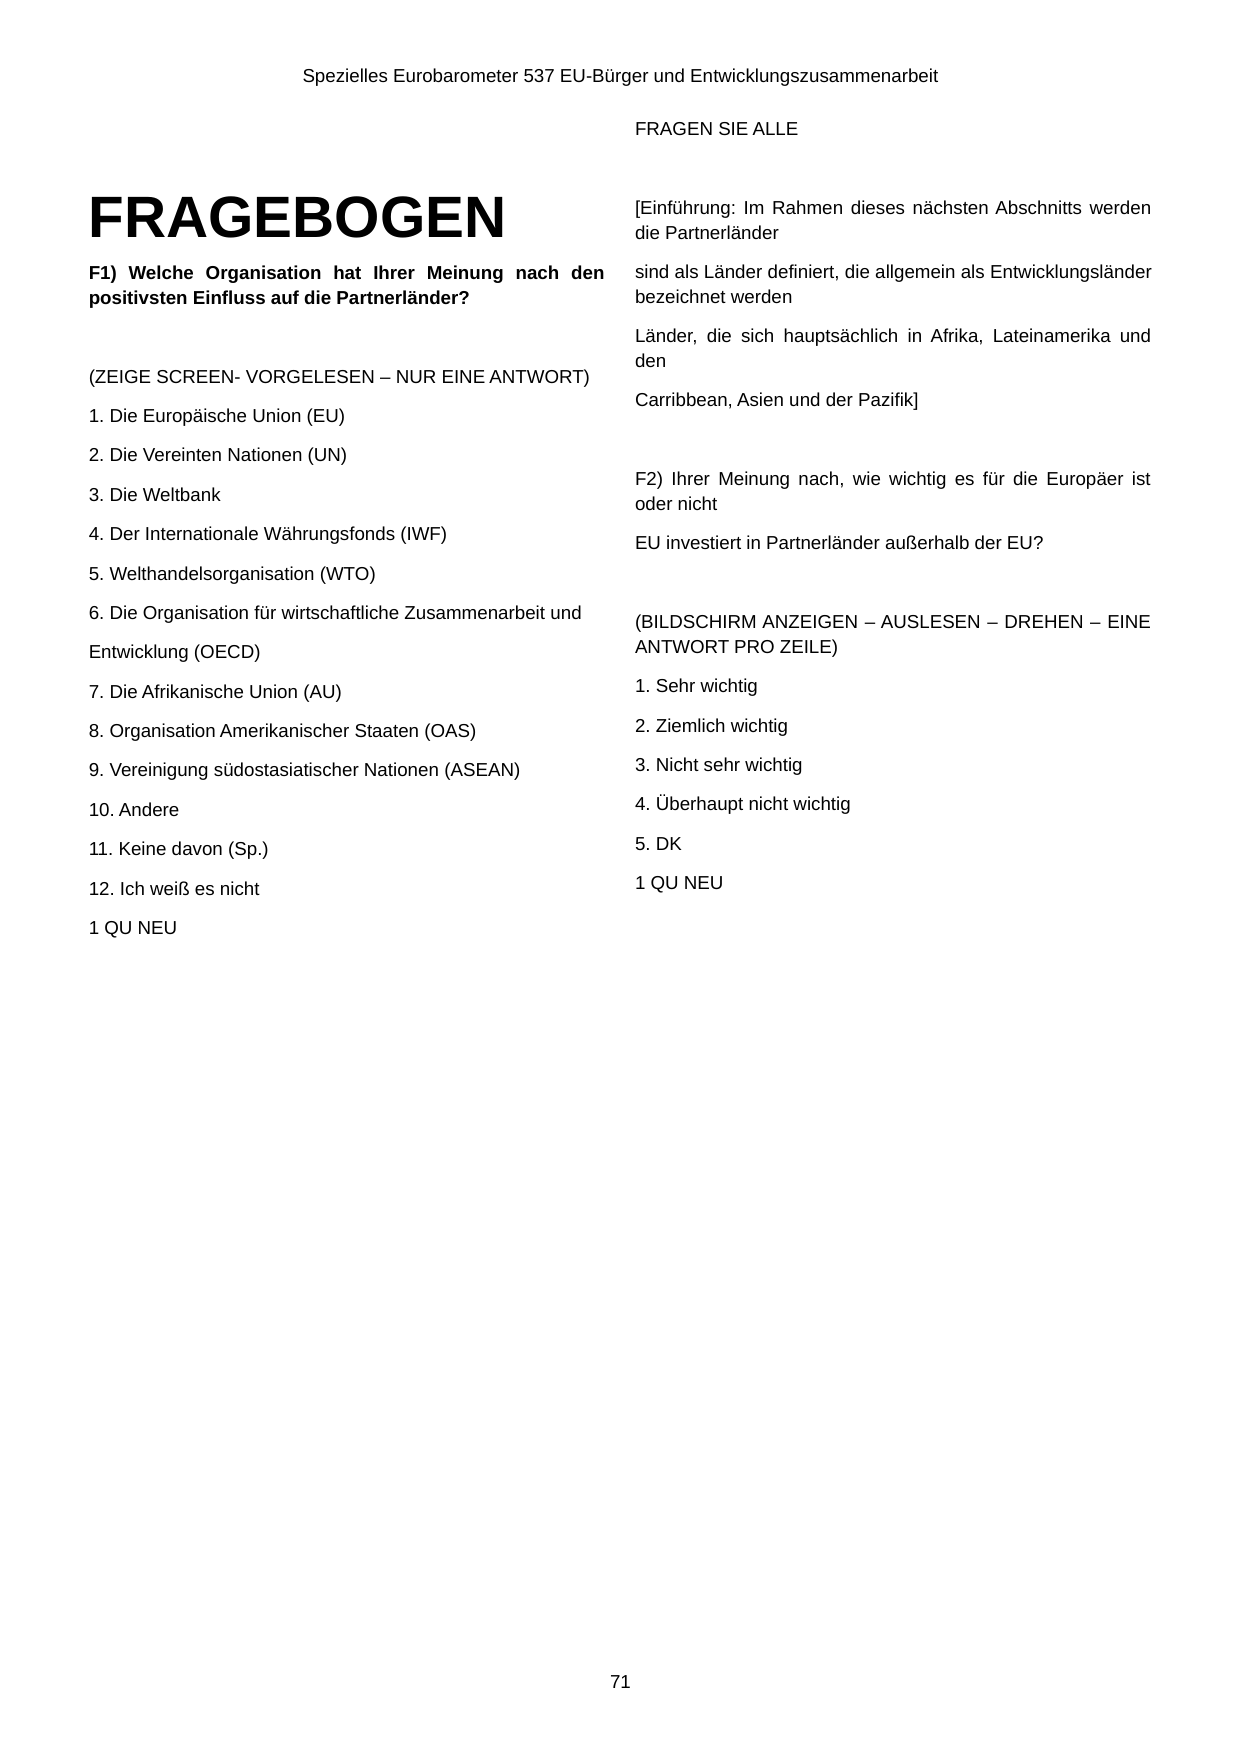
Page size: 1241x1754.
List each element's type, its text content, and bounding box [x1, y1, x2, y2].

text 5. Welthandelsorganisation (WTO) [88, 562, 605, 584]
text 11. Keine davon (Sp.) [88, 838, 605, 859]
text 1 QU NEU [635, 872, 1152, 893]
text 1 QU NEU [88, 917, 605, 938]
text 5. DK [635, 833, 1152, 854]
text FRAGEN SIE ALLE [635, 118, 1152, 139]
text 3. Nicht sehr wichtig [635, 754, 1152, 775]
text Carribbean, Asien und der Pazifik] [635, 389, 1152, 411]
text 2. Die Vereinten Nationen (UN) [88, 444, 605, 466]
text F1) Welche Organisation hat Ihrer Meinung nach den positivsten Einfluss auf die Partnerländer? [88, 262, 605, 308]
text 1. Sehr wichtig [635, 675, 1152, 697]
text 12. Ich weiß es nicht [88, 877, 605, 899]
text 8. Organisation Amerikanischer Staaten (OAS) [88, 720, 605, 741]
text sind als Länder definiert, die allgemein als Entwicklungsländer bezeichnet werden [635, 261, 1152, 307]
text 7. Die Afrikanische Union (AU) [88, 681, 605, 702]
subtitle FRAGEBOGEN [88, 182, 605, 249]
text F2) Ihrer Meinung nach, wie wichtig es für die Europäer ist oder nicht [635, 468, 1152, 514]
text (BILDSCHIRM ANZEIGEN – AUSLESEN – DREHEN – EINE ANTWORT PRO ZEILE) [635, 611, 1152, 657]
text (ZEIGE SCREEN- VORGELESEN – NUR EINE ANTWORT) [88, 366, 605, 387]
text 9. Vereinigung südostasiatischer Nationen (ASEAN) [88, 759, 605, 781]
text Länder, die sich hauptsächlich in Afrika, Lateinamerika und den [635, 325, 1152, 371]
text 10. Andere [88, 799, 605, 820]
text 4. Der Internationale Währungsfonds (IWF) [88, 523, 605, 544]
text [Einführung: Im Rahmen dieses nächsten Abschnitts werden die Partnerländer [635, 197, 1152, 243]
text Entwicklung (OECD) [88, 641, 605, 663]
text 1. Die Europäische Union (EU) [88, 405, 605, 426]
text EU investiert in Partnerländer außerhalb der EU? [635, 532, 1152, 554]
text 6. Die Organisation für wirtschaftliche Zusammenarbeit und [88, 602, 605, 623]
text 2. Ziemlich wichtig [635, 714, 1152, 736]
text 4. Überhaupt nicht wichtig [635, 793, 1152, 815]
text 3. Die Weltbank [88, 484, 605, 505]
